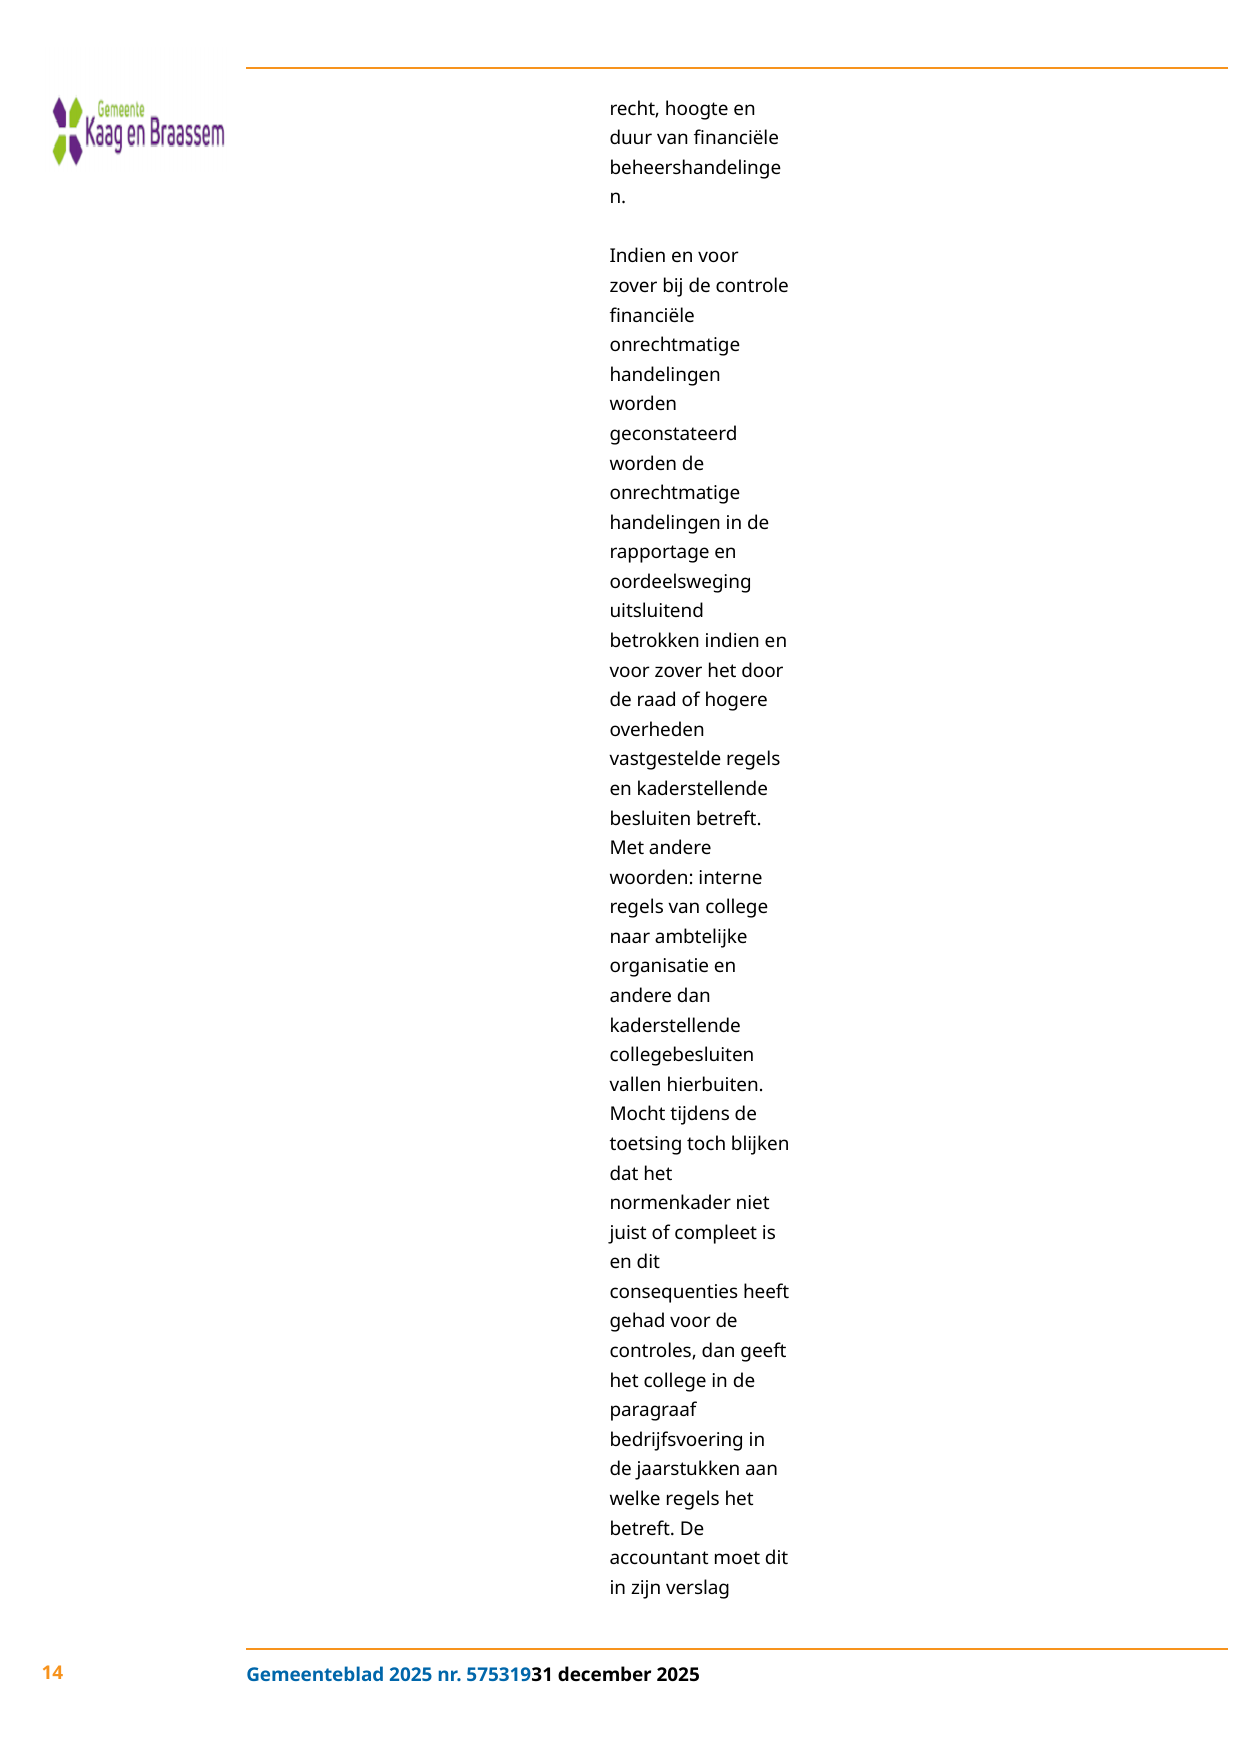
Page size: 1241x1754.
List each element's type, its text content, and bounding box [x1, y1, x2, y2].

table_cell [248, 95, 429, 1600]
table_cell recht, hoogte en duur van financiële beheershandelingen. Indien en voor zover bij de controle financiële onrechtmatige handelingen worden geconstateerd worden de onrechtmatige handelingen in de rapportage en oordeelsweging uitsluitend betrokken indien en voor zover het door de raad of hogere overheden vastgestelde regels en kaderstellende besluiten betreft. Met andere woorden: interne regels van college naar ambtelijke organisatie en andere dan kaderstellende collegebesluiten vallen hierbuiten. Mocht tijdens de toetsing toch blijken dat het normenkader niet juist of compleet is en dit consequenties heeft gehad voor de controles, dan geeft het college in de paragraaf bedrijfsvoering in de jaarstukken aan welke regels het betreft. De accountant moet dit in zijn verslag [609, 95, 790, 1600]
picture [41, 47, 231, 172]
table_cell [429, 95, 609, 1600]
table_cell [790, 95, 971, 1600]
table_cell [971, 95, 1152, 1600]
